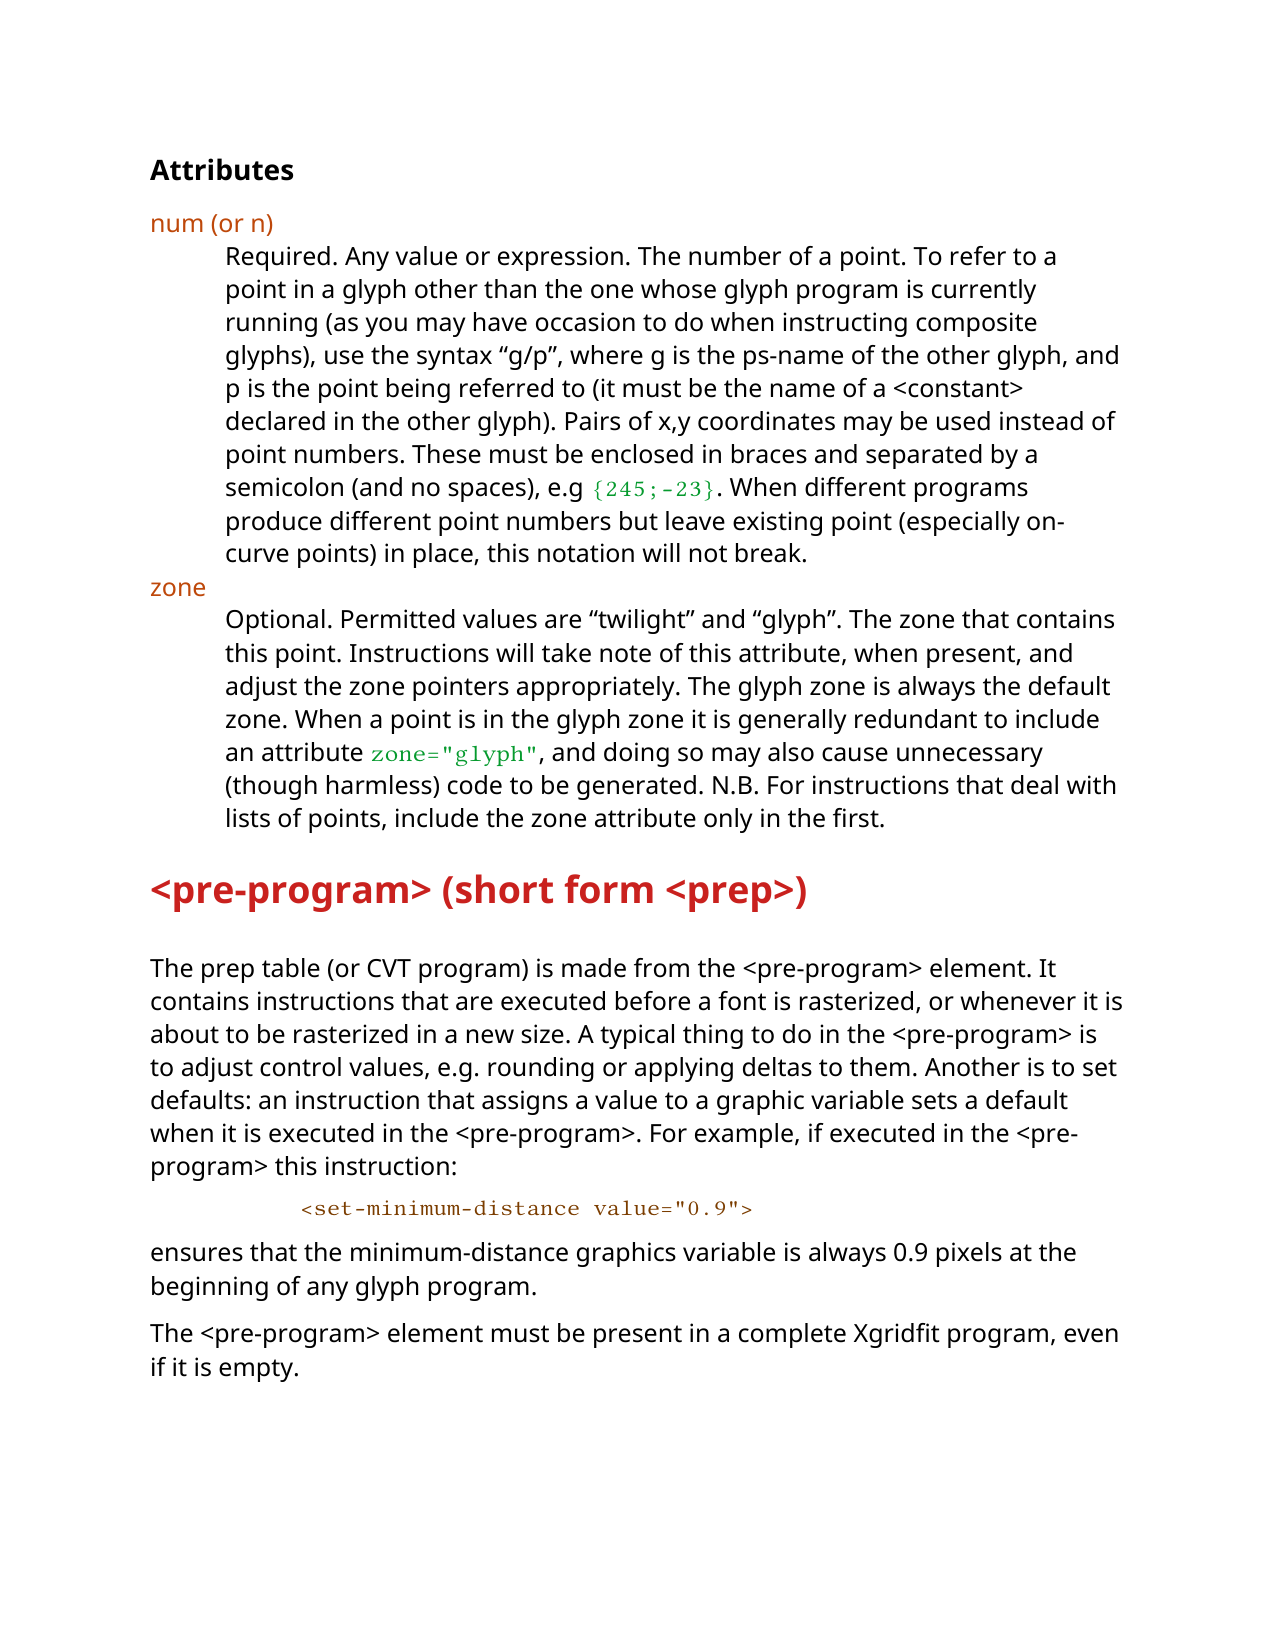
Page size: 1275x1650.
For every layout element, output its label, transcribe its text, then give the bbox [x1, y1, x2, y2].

text Required. Any value or expression. The number of a point. To refer to a point in a glyph other than the one whose glyph program is currently running (as you may have occasion to do when instructing composite glyphs), use the syntax “g/p”, where g is the ps-name of the other glyph, and p is the point being referred to (it must be the name of a <constant> declared in the other glyph). Pairs of x,y coordinates may be used instead of point numbers. These must be enclosed in braces and separated by a semicolon (and no spaces), e.g {245;-23}. When different programs produce different point numbers but leave existing point (especially on-curve points) in place, this notation will not break. [225, 239, 1125, 569]
subtitle Attributes [150, 150, 1125, 188]
text The <pre-program> element must be present in a complete Xgridfit program, even if it is empty. [150, 1317, 1125, 1383]
text <set-minimum-distance value="0.9"> [300, 1197, 1125, 1221]
text ensures that the minimum-distance graphics variable is always 0.9 pixels at the beginning of any glyph program. [150, 1236, 1125, 1302]
subtitle <pre-program> (short form <prep>) [150, 863, 1125, 914]
text The prep table (or CVT program) is made from the <pre-program> element. It contains instructions that are executed before a font is rasterized, or whenever it is about to be rasterized in a new size. A typical thing to do in the <pre-program> is to adjust control values, e.g. rounding or applying deltas to them. Another is to set defaults: an instruction that assigns a value to a graphic variable sets a default when it is executed in the <pre-program>. For example, if executed in the <pre-program> this instruction: [150, 951, 1125, 1182]
text zone [150, 569, 1125, 603]
text Optional. Permitted values are “twilight” and “glyph”. The zone that contains this point. Instructions will take note of this attribute, when present, and adjust the zone pointers appropriately. The glyph zone is always the default zone. When a point is in the glyph zone it is generally redundant to include an attribute zone="glyph", and doing so may also cause unnecessary (though harmless) code to be generated. N.B. For instructions that deal with lists of points, include the zone attribute only in the first. [225, 603, 1125, 834]
text num (or n) [150, 206, 1125, 239]
